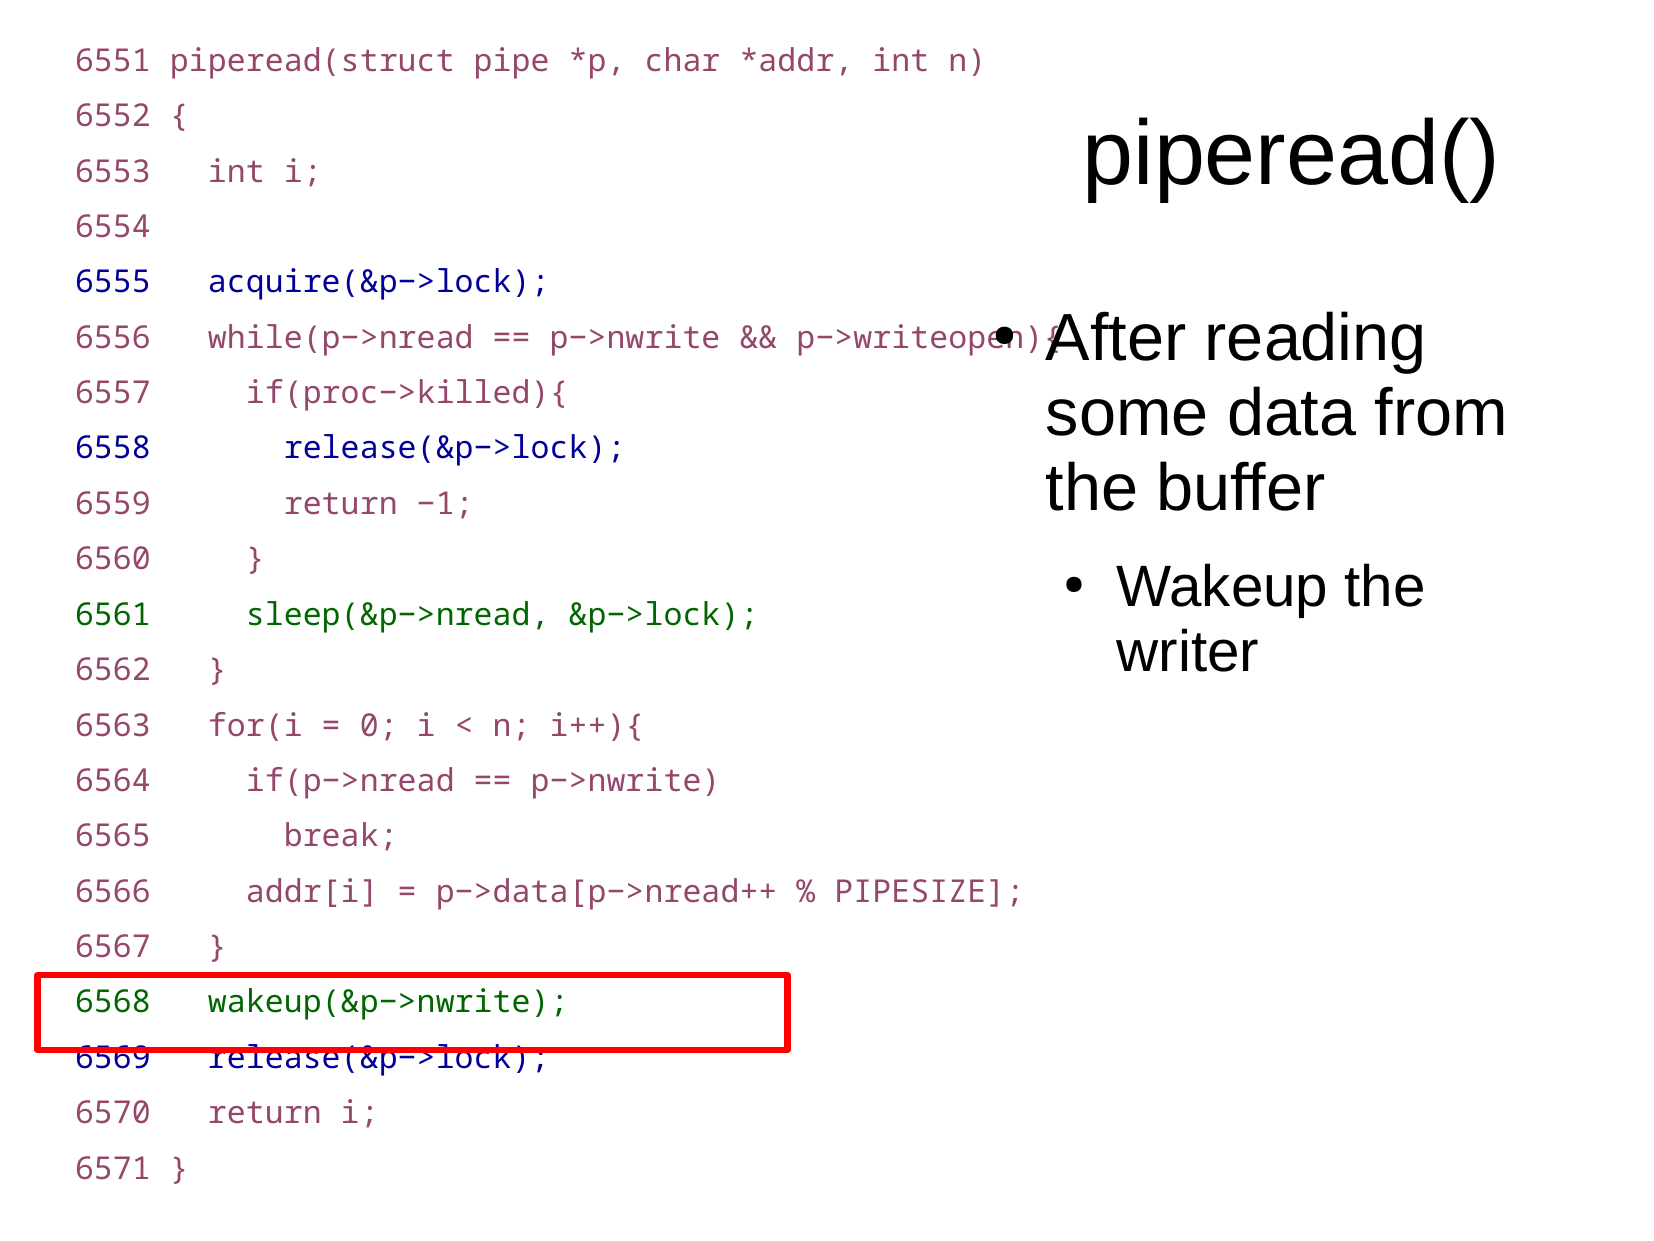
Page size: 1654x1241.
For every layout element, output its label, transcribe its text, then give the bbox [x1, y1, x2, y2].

list 6551 piperead(struct pipe *p, char *addr, int n) 6552 { 6553 int i; 6554 6555 acquire(&p−>lock); 6556 while(p−>nread == p−>nwrite && p−>writeopen){ 6557 if(proc−>killed){ 6558 release(&p−>lock); 6559 return −1; 6560 } 6561 sleep(&p−>nread, &p−>lock); 6562 } 6563 for(i = 0; i < n; i++){ 6564 if(p−>nread == p−>nwrite) 6565 break; 6566 addr[i] = p−>data[p−>nread++ % PIPESIZE]; 6567 } 6568 wakeup(&p−>nwrite); 6569 release(&p−>lock); 6570 return i; 6571 } [75, 37, 1613, 1201]
list After reading some data from the buffer Wakeup the writer [975, 300, 1571, 1010]
list 6551 piperead(struct pipe *p, char *addr, int n) 6552 { 6553 int i; 6554 6555 acquire(&p−>lock); 6556 while(p−>nread == p−>nwrite && p−>writeopen){ 6557 if(proc−>killed){ 6558 release(&p−>lock); 6559 return −1; 6560 } 6561 sleep(&p−>nread, &p−>lock); 6562 } 6563 for(i = 0; i < n; i++){ 6564 if(p−>nread == p−>nwrite) 6565 break; 6566 addr[i] = p−>data[p−>nread++ % PIPESIZE]; 6567 } 6568 wakeup(&p−>nwrite); 6569 release(&p−>lock); 6570 return i; 6571 } [75, 978, 784, 1047]
